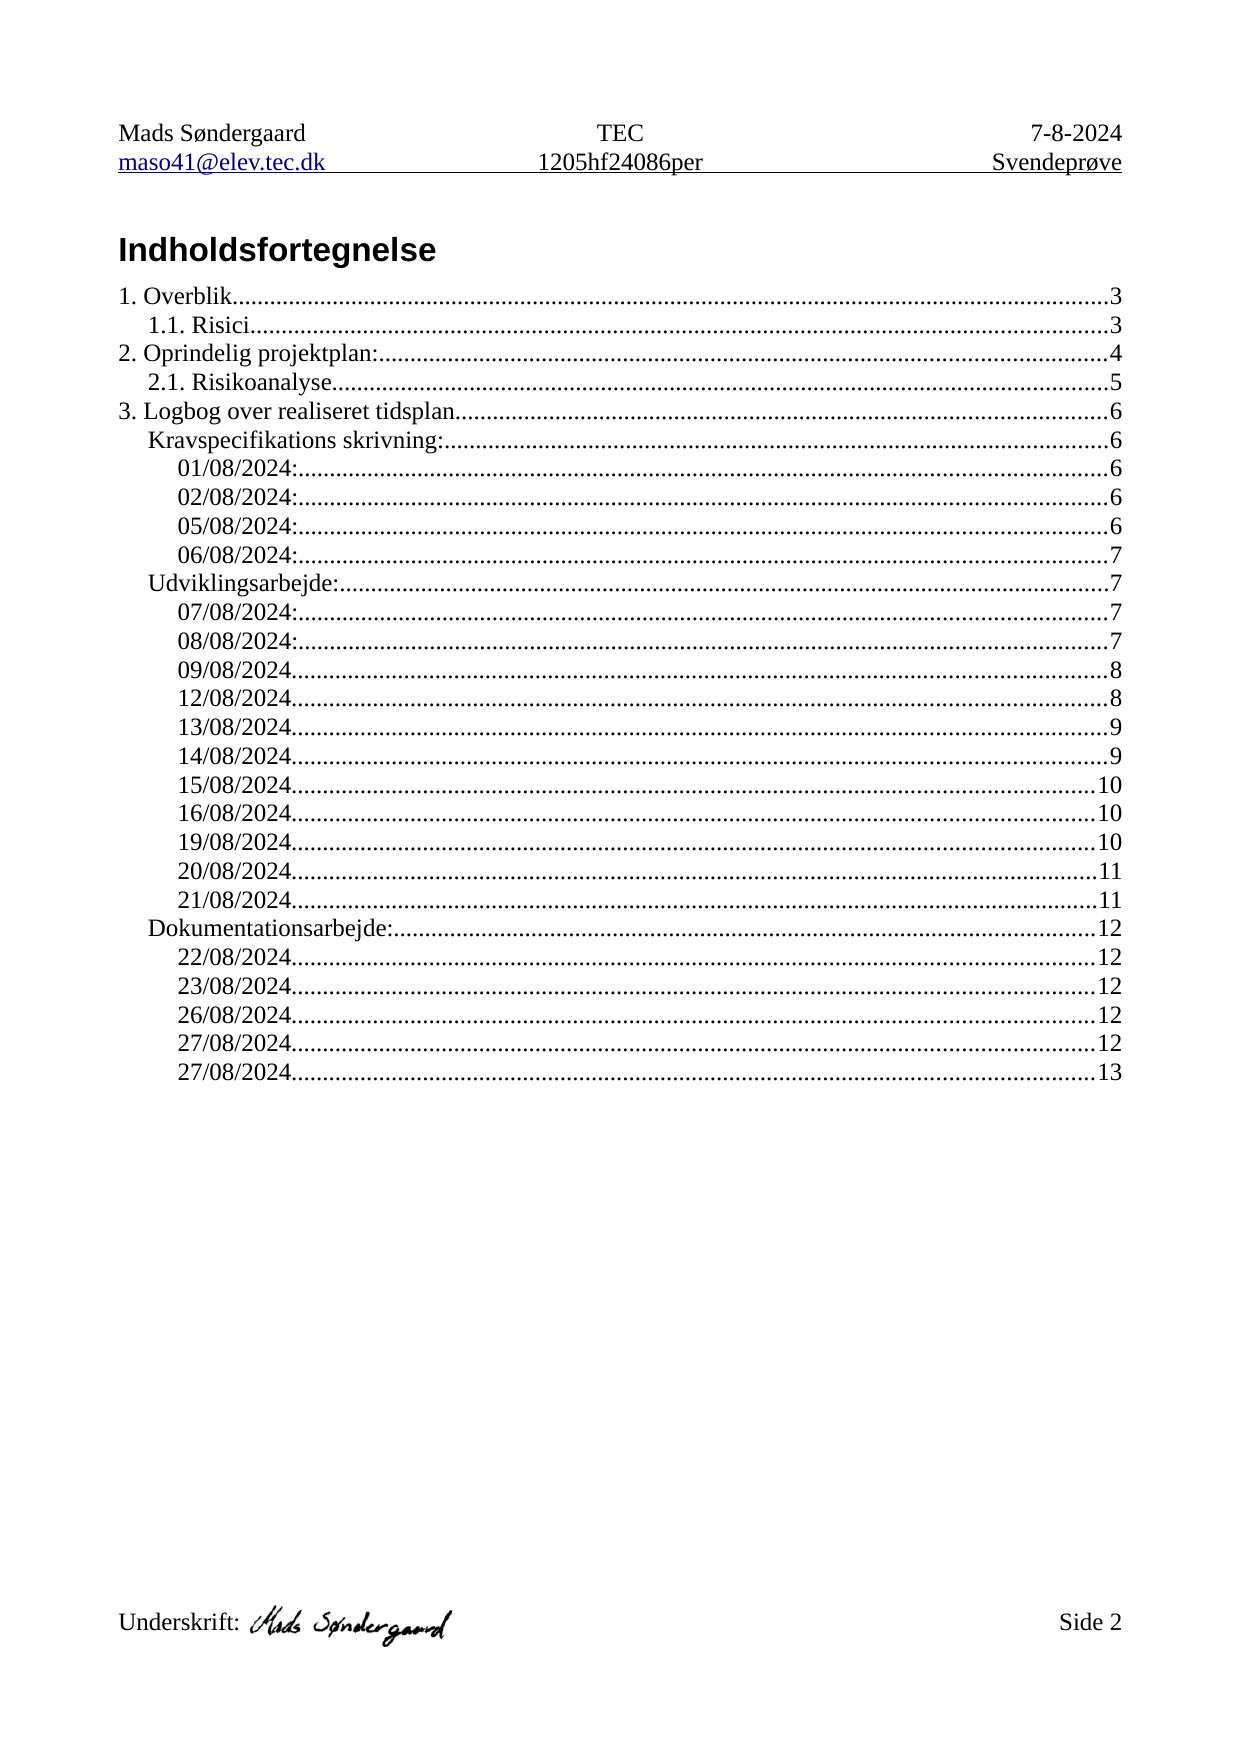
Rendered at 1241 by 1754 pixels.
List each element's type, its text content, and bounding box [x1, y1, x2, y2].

text 22/08/2024 12 [177, 942, 1122, 971]
text 2.1. Risikoanalyse 5 [148, 367, 1122, 396]
text 20/08/2024 11 [177, 856, 1122, 885]
text 06/08/2024: 7 [177, 540, 1122, 568]
text 27/08/2024 13 [177, 1057, 1122, 1086]
text 2. Oprindelig projektplan: 4 [118, 338, 1122, 367]
text 15/08/2024 10 [177, 770, 1122, 798]
text Kravspecifikations skrivning: 6 [148, 425, 1122, 453]
text 21/08/2024 11 [177, 885, 1122, 913]
text 07/08/2024: 7 [177, 597, 1122, 626]
text 26/08/2024 12 [177, 1000, 1122, 1028]
text 16/08/2024 10 [177, 798, 1122, 827]
text 09/08/2024 8 [177, 655, 1122, 683]
picture [244, 1600, 458, 1647]
text 01/08/2024: 6 [177, 453, 1122, 482]
text Udviklingsarbejde: 7 [148, 568, 1122, 597]
text 12/08/2024 8 [177, 683, 1122, 712]
text 23/08/2024 12 [177, 971, 1122, 1000]
text 05/08/2024: 6 [177, 511, 1122, 540]
text 1.1. Risici 3 [148, 310, 1122, 338]
text 02/08/2024: 6 [177, 482, 1122, 511]
text 19/08/2024 10 [177, 827, 1122, 856]
text 3. Logbog over realiseret tidsplan 6 [118, 396, 1122, 425]
text 14/08/2024 9 [177, 741, 1122, 770]
text 1. Overblik 3 [118, 281, 1122, 310]
text Dokumentationsarbejde: 12 [148, 913, 1122, 942]
subtitle Indholdsfortegnelse [118, 230, 1122, 268]
text 27/08/2024 12 [177, 1028, 1122, 1057]
text 08/08/2024: 7 [177, 626, 1122, 655]
text 13/08/2024 9 [177, 712, 1122, 741]
